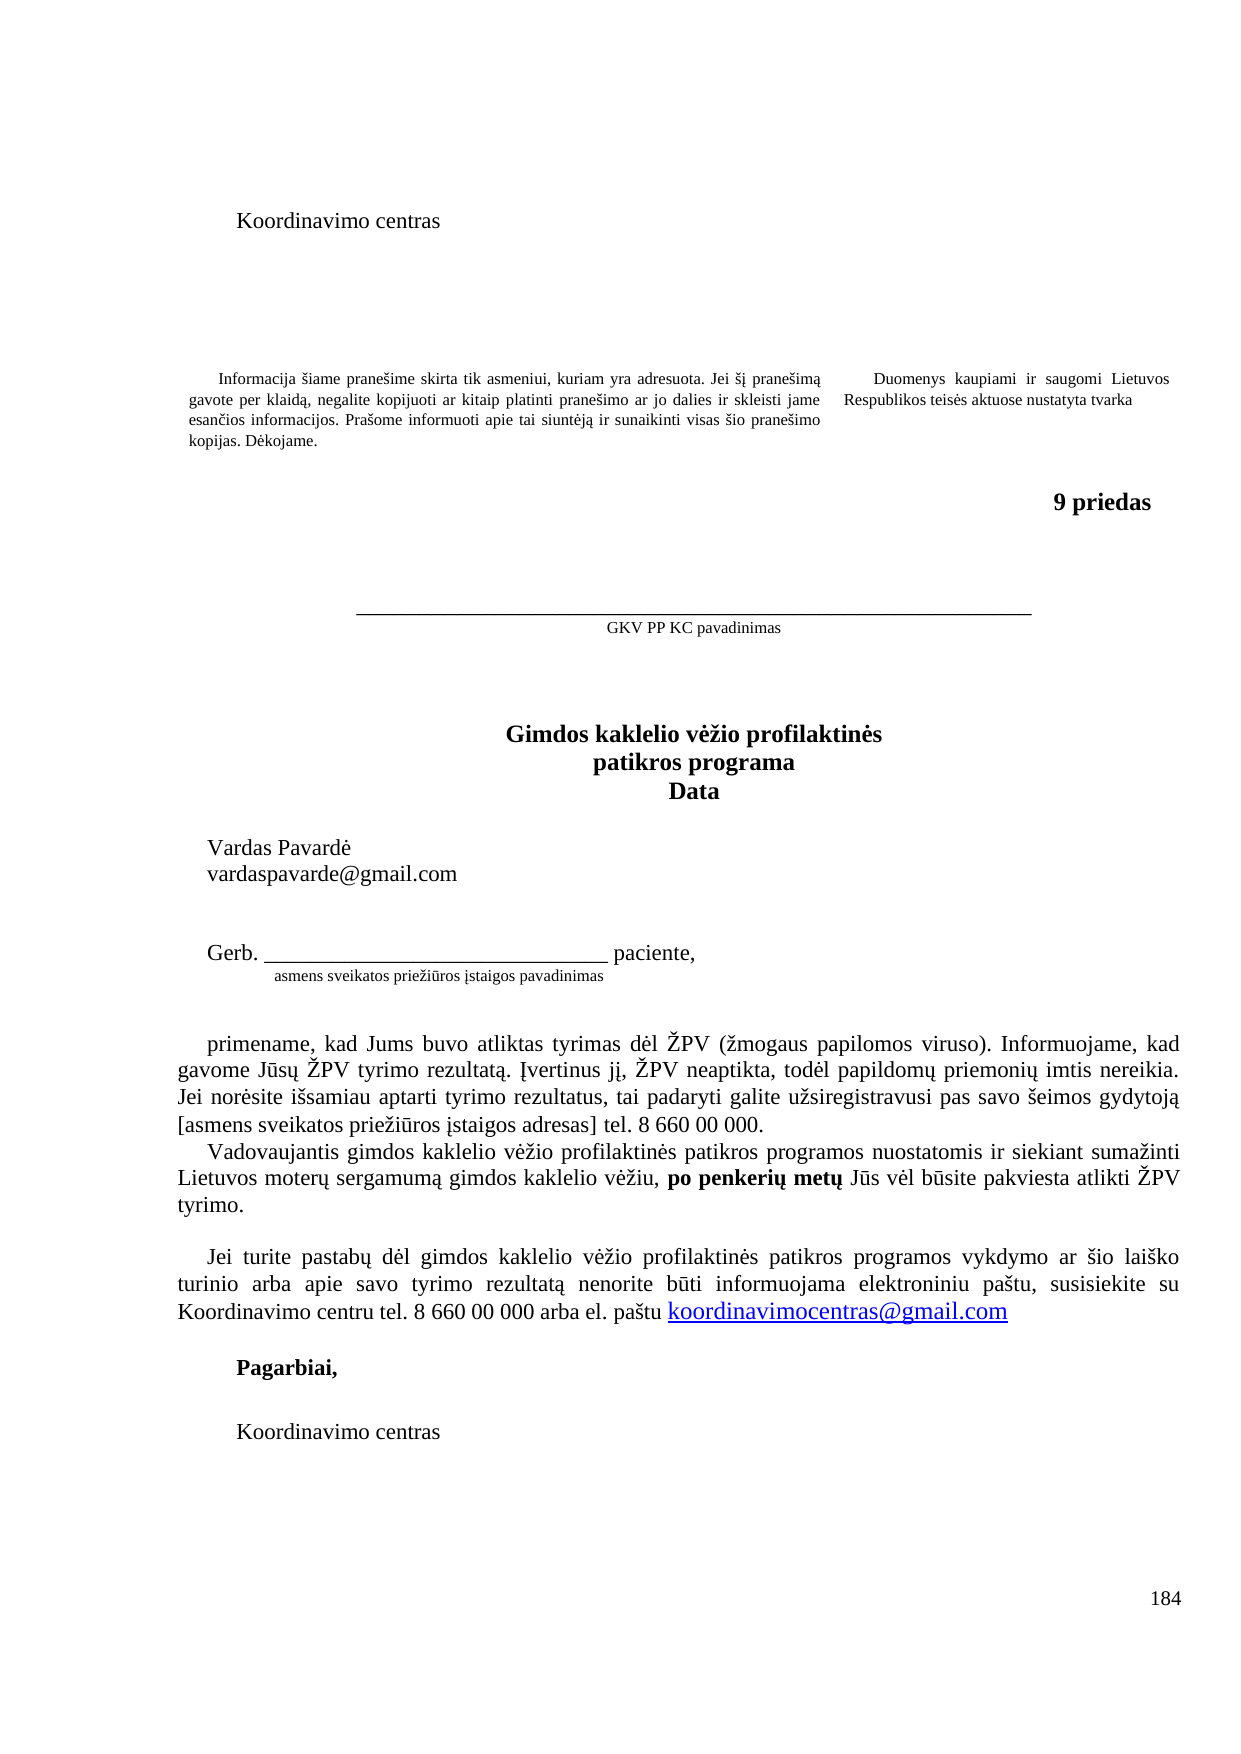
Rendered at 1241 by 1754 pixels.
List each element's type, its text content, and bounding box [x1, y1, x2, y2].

text ______________________________________________________ [177, 589, 1181, 618]
text Data [177, 776, 1181, 805]
text Pagarbiai, [177, 1354, 1181, 1380]
text Gimdos kaklelio vėžio profilaktinės [177, 719, 1181, 747]
text Gerb. ______________________________ paciente, [177, 939, 1181, 966]
text 9 priedas [1013, 487, 1151, 516]
text asmens sveikatos priežiūros įstaigos pavadinimas [177, 966, 1181, 985]
table_header Duomenys kaupiami ir saugomi Lietuvos Respublikos teisės aktuose nustatyta tvarka [833, 369, 1181, 451]
text [998, 479, 1166, 523]
text primename, kad Jums buvo atliktas tyrimas dėl ŽPV (žmogaus papilomos viruso). Informuojame, kad gavome Jūsų ŽPV tyrimo rezultatą. Įvertinus jį, ŽPV neaptikta, todėl papildomų priemonių imtis nereikia. Jei norėsite išsamiau aptarti tyrimo rezultatus, tai padaryti galite užsiregistravusi pas savo šeimos gydytoją [asmens sveikatos priežiūros įstaigos adresas] tel. 8 660 00 000. [177, 1030, 1181, 1138]
text Koordinavimo centras [177, 207, 1181, 233]
table_header Informacija šiame pranešime skirta tik asmeniui, kuriam yra adresuota. Jei šį pranešimą gavote per klaidą, negalite kopijuoti ar kitaip platinti pranešimo ar jo dalies ir skleisti jame esančios informacijos. Prašome informuoti apie tai siuntėją ir sunaikinti visas šio pranešimo kopijas. Dėkojame. [177, 369, 832, 451]
text Vadovaujantis gimdos kaklelio vėžio profilaktinės patikros programos nuostatomis ir siekiant sumažinti Lietuvos moterų sergamumą gimdos kaklelio vėžiu, po penkerių metų Jūs vėl būsite pakviesta atlikti ŽPV tyrimo. [177, 1138, 1181, 1217]
text Koordinavimo centras [177, 1418, 1181, 1445]
text Jei turite pastabų dėl gimdos kaklelio vėžio profilaktinės patikros programos vykdymo ar šio laiško turinio arba apie savo tyrimo rezultatą nenorite būti informuojama elektroniniu paštu, susisiekite su Koordinavimo centru tel. 8 660 00 000 arba el. paštu koordinavimocentras@gmail.com [177, 1243, 1181, 1325]
text patikros programa [177, 747, 1181, 776]
text GKV PP KC pavadinimas [177, 618, 1181, 637]
text Vardas Pavardė [177, 834, 1181, 860]
text vardaspavarde@gmail.com [177, 860, 1181, 886]
